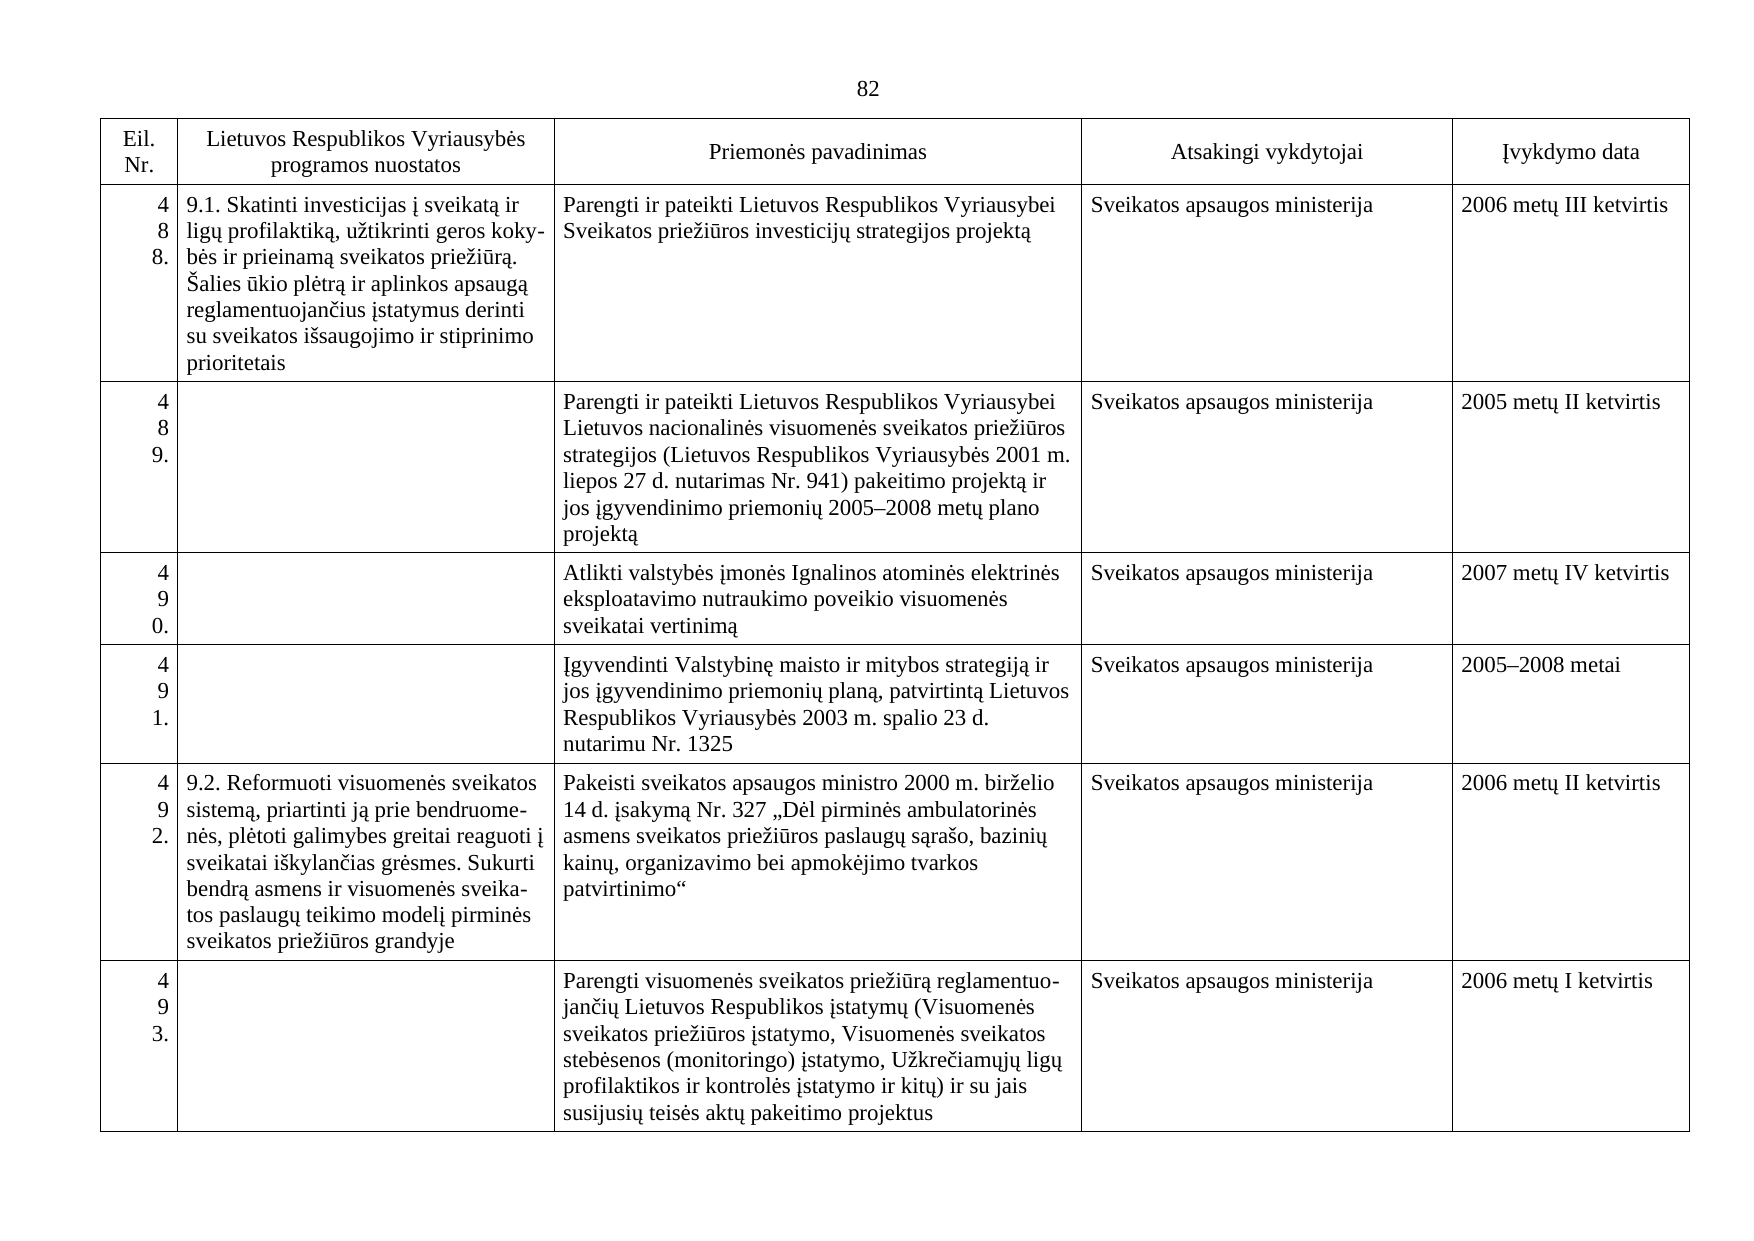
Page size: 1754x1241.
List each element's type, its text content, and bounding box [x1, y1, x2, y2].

table_cell Parengti visuomenės sveikatos priežiūrą reglamentuo­jančių Lietuvos Respublikos įstatymų (Visuomenės sveikatos priežiūros įstatymo, Visuomenės sveikatos stebėsenos (monitoringo) įstatymo, Užkrečiamųjų ligų profilaktikos ir kontrolės įstatymo ir kitų) ir su jais susijusių teisės aktų pakeitimo projektus [555, 961, 1081, 1131]
table_cell Sveikatos apsaugos ministerija [1082, 764, 1452, 960]
table_cell [101, 553, 177, 644]
table_cell [101, 185, 177, 381]
table_cell Parengti ir pateikti Lietuvos Respublikos Vyriausybei Sveikatos priežiūros investicijų strategijos projektą [555, 185, 1081, 381]
table_cell [101, 961, 177, 1131]
table_cell [1690, 552, 1754, 644]
table_cell Atlikti valstybės įmonės Ignalinos atominės elektrinės eksploatavimo nutraukimo poveikio visuomenės sveikatai vertinimą [555, 553, 1081, 644]
table_header [1690, 118, 1754, 184]
table_cell Sveikatos apsaugos ministerija [1082, 382, 1452, 552]
table_cell 2006 metų II ketvirtis [1453, 764, 1689, 960]
table_header Atsakingi vykdytojai [1082, 119, 1452, 184]
table_cell [1690, 644, 1754, 762]
table_cell [1690, 960, 1754, 1131]
table_cell [1690, 763, 1754, 960]
table_cell 2006 metų I ketvirtis [1453, 961, 1689, 1131]
table_cell Sveikatos apsaugos ministerija [1082, 961, 1452, 1131]
table_cell 2006 metų III ketvirtis [1453, 185, 1689, 381]
table_cell Sveikatos apsaugos ministerija [1082, 185, 1452, 381]
table_cell Sveikatos apsaugos ministerija [1082, 553, 1452, 644]
table_cell 2007 metų IV ketvirtis [1453, 553, 1689, 644]
table_cell 2005 metų II ketvirtis [1453, 382, 1689, 552]
table_cell 9.1. Skatinti investicijas į sveikatą ir li­gų profilaktiką, užtikrinti geros koky­bės ir prieinamą sveikatos priežiūrą. Šalies ūkio plėtrą ir aplinkos apsaugą reglamentuojančius įstatymus derinti su sveikatos išsaugojimo ir stiprinimo prioritetais [178, 185, 554, 381]
table_cell [101, 645, 177, 762]
table_header Priemonės pavadinimas [555, 119, 1081, 184]
table_cell [1690, 381, 1754, 552]
table_cell Sveikatos apsaugos ministerija [1082, 645, 1452, 762]
table_cell [101, 382, 177, 552]
table_cell 9.2. Reformuoti visuomenės sveikatos sistemą, priartinti ją prie bendruome­nės, plėtoti galimybes greitai reaguoti į sveikatai iškylančias grėsmes. Sukurti bendrą asmens ir visuomenės sveika­tos paslaugų teikimo modelį pirminės sveikatos priežiūros grandyje [178, 764, 554, 960]
table_cell [1690, 184, 1754, 381]
table_cell [178, 961, 554, 1131]
table_cell [101, 764, 177, 960]
table_cell [178, 645, 554, 762]
table_cell Įgyvendinti Valstybinę maisto ir mitybos strategiją ir jos įgyvendinimo priemonių planą, patvirtintą Lietuvos Respublikos Vyriausybės 2003 m. spalio 23 d. nutarimu Nr. 1325 [555, 645, 1081, 762]
table_header Eil. Nr. [101, 119, 177, 184]
table_header Lietuvos Respublikos Vyriausybės programos nuostatos [178, 119, 554, 184]
table_cell 2005–2008 metai [1453, 645, 1689, 762]
table_cell Parengti ir pateikti Lietuvos Respublikos Vyriausybei Lietuvos nacionalinės visuomenės sveikatos priežiūros strategijos (Lietuvos Respublikos Vyriausybės 2001 m. liepos 27 d. nutarimas Nr. 941) pakeitimo projektą ir jos įgyvendinimo priemonių 2005–2008 metų plano projektą [555, 382, 1081, 552]
table_cell [178, 553, 554, 644]
table_cell Pakeisti sveikatos apsaugos ministro 2000 m. birželio 14 d. įsakymą Nr. 327 „Dėl pirminės ambulatorinės asmens sveikatos priežiūros paslaugų sąrašo, bazinių kainų, organizavimo bei apmokėjimo tvarkos patvirtinimo“ [555, 764, 1081, 960]
table_cell [178, 382, 554, 552]
table_header Įvykdymo data [1453, 119, 1689, 184]
